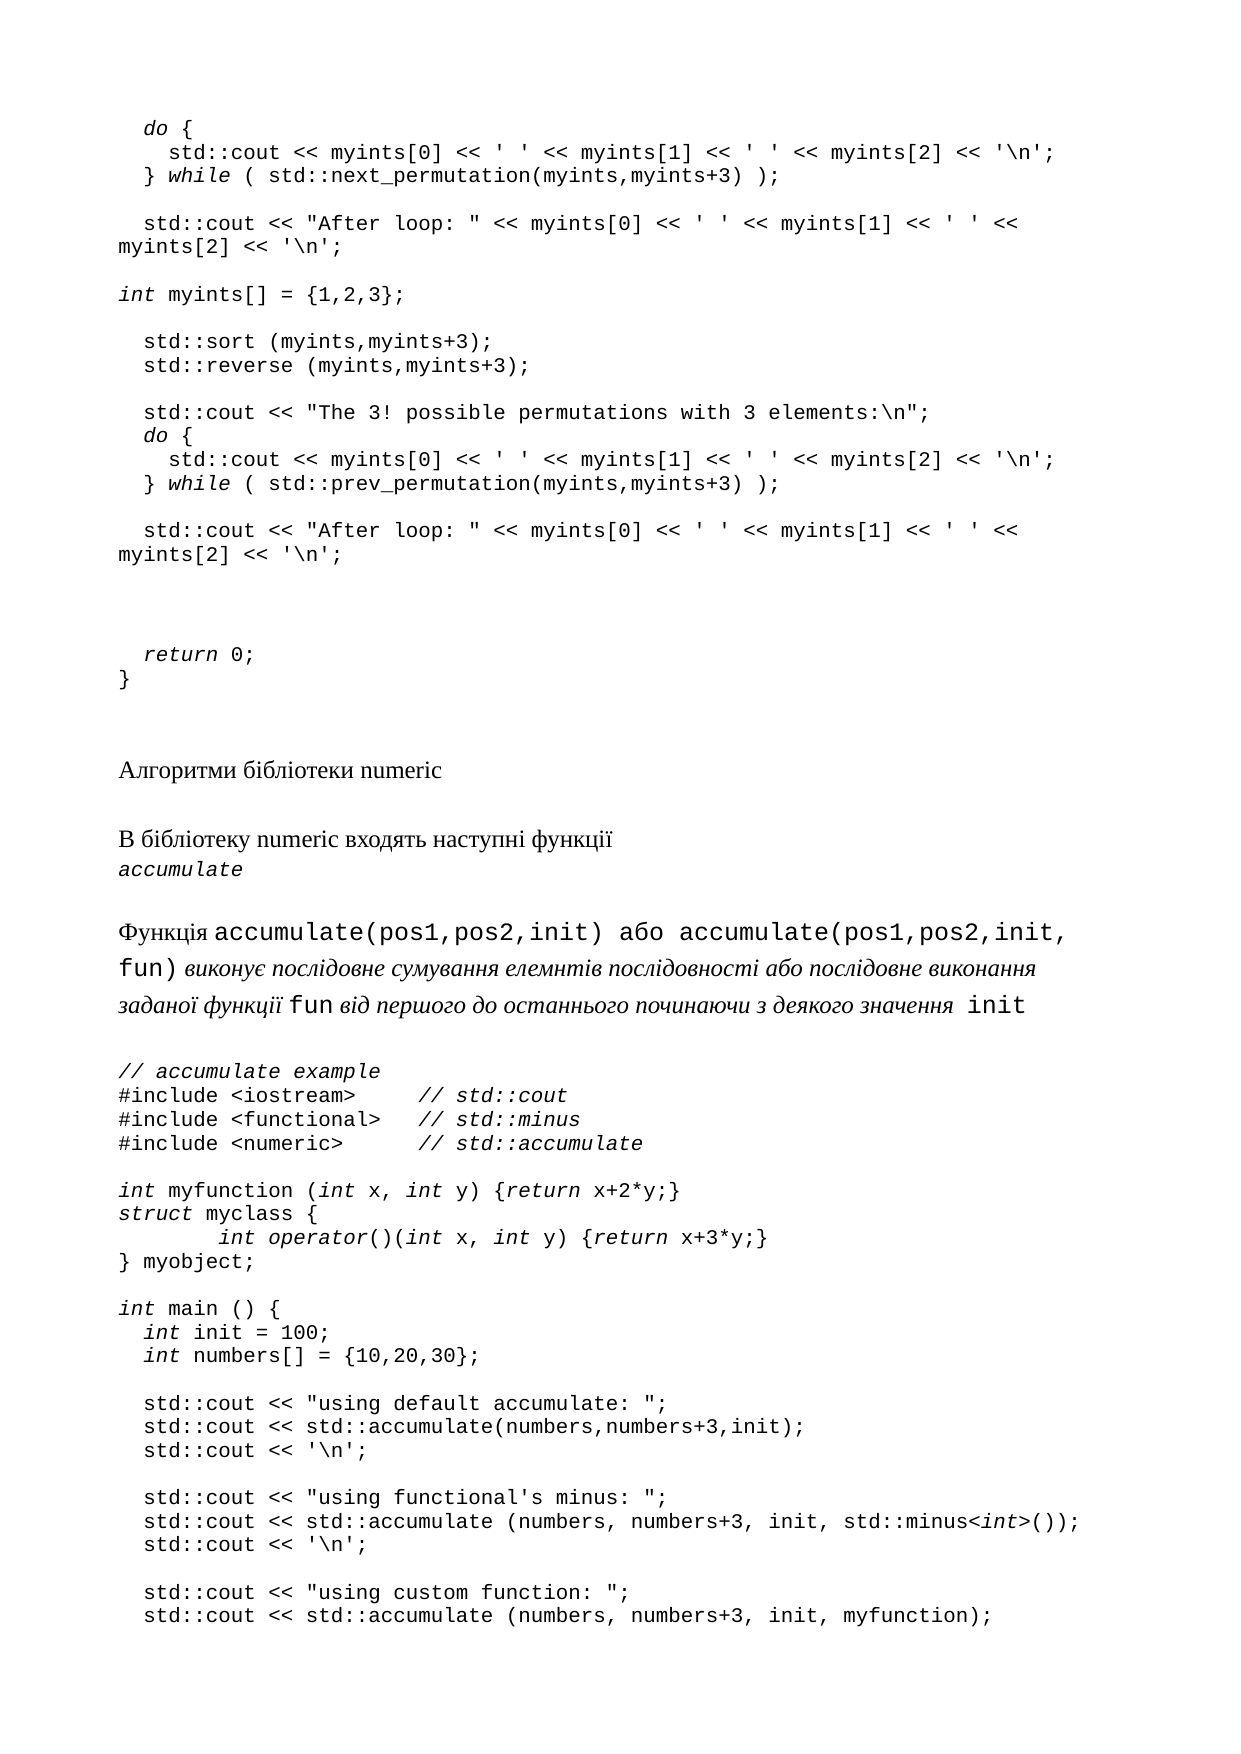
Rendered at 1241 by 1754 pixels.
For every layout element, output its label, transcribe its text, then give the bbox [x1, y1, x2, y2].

text Алгоритми бібліотеки numeric [118, 755, 1122, 784]
text std::cout << "After loop: " << myints[0] << ' ' << myints[1] << ' ' << myints[2] << '\n'; [118, 213, 1122, 260]
text int main () { [118, 1298, 1122, 1322]
text std::cout << "using custom function: "; [118, 1582, 1122, 1605]
text std::cout << '\n'; [118, 1440, 1122, 1463]
text struct myclass { [118, 1203, 1122, 1227]
text В бібліотеку numeric входять наступні функції [118, 824, 1122, 853]
text std::cout << myints[0] << ' ' << myints[1] << ' ' << myints[2] << '\n'; [118, 142, 1122, 165]
text std::cout << "After loop: " << myints[0] << ' ' << myints[1] << ' ' << myints[2] << '\n'; [118, 520, 1122, 567]
text std::cout << myints[0] << ' ' << myints[1] << ' ' << myints[2] << '\n'; [118, 449, 1122, 473]
text } while ( std::prev_permutation(myints,myints+3) ); [118, 473, 1122, 496]
text std::cout << std::accumulate (numbers, numbers+3, init, std::minus<int>()); [118, 1511, 1122, 1534]
text int myints[] = {1,2,3}; [118, 284, 1122, 307]
text std::cout << '\n'; [118, 1534, 1122, 1558]
text do { [118, 118, 1122, 142]
text std::cout << "using functional's minus: "; [118, 1487, 1122, 1511]
text return 0; [118, 644, 1122, 668]
text Функція accumulate(pos1,pos2,init) або accumulate(pos1,pos2,init, fun) виконує послідовне сумування елемнтів послідовності або послідовне виконання заданої функції fun від першого до останнього починаючи з деякого значення init [118, 917, 1122, 1021]
text int numbers[] = {10,20,30}; [118, 1345, 1122, 1369]
text } while ( std::next_permutation(myints,myints+3) ); [118, 165, 1122, 189]
text std::cout << "using default accumulate: "; [118, 1393, 1122, 1416]
text int init = 100; [118, 1322, 1122, 1345]
text #include <iostream> // std::cout [118, 1085, 1122, 1109]
text // accumulate example [118, 1062, 1122, 1085]
text int myfunction (int x, int y) {return x+2*y;} [118, 1180, 1122, 1203]
text std::sort (myints,myints+3); [118, 331, 1122, 354]
text } [118, 668, 1122, 691]
text std::cout << std::accumulate(numbers,numbers+3,init); [118, 1416, 1122, 1440]
text #include <functional> // std::minus [118, 1109, 1122, 1132]
text int operator()(int x, int y) {return x+3*y;} [118, 1227, 1122, 1251]
text do { [118, 426, 1122, 449]
text std::cout << "The 3! possible permutations with 3 elements:\n"; [118, 402, 1122, 426]
text #include <numeric> // std::accumulate [118, 1132, 1122, 1156]
text std::reverse (myints,myints+3); [118, 354, 1122, 378]
text } myobject; [118, 1251, 1122, 1274]
text accumulate [118, 859, 1122, 882]
text std::cout << std::accumulate (numbers, numbers+3, init, myfunction); [118, 1605, 1122, 1629]
